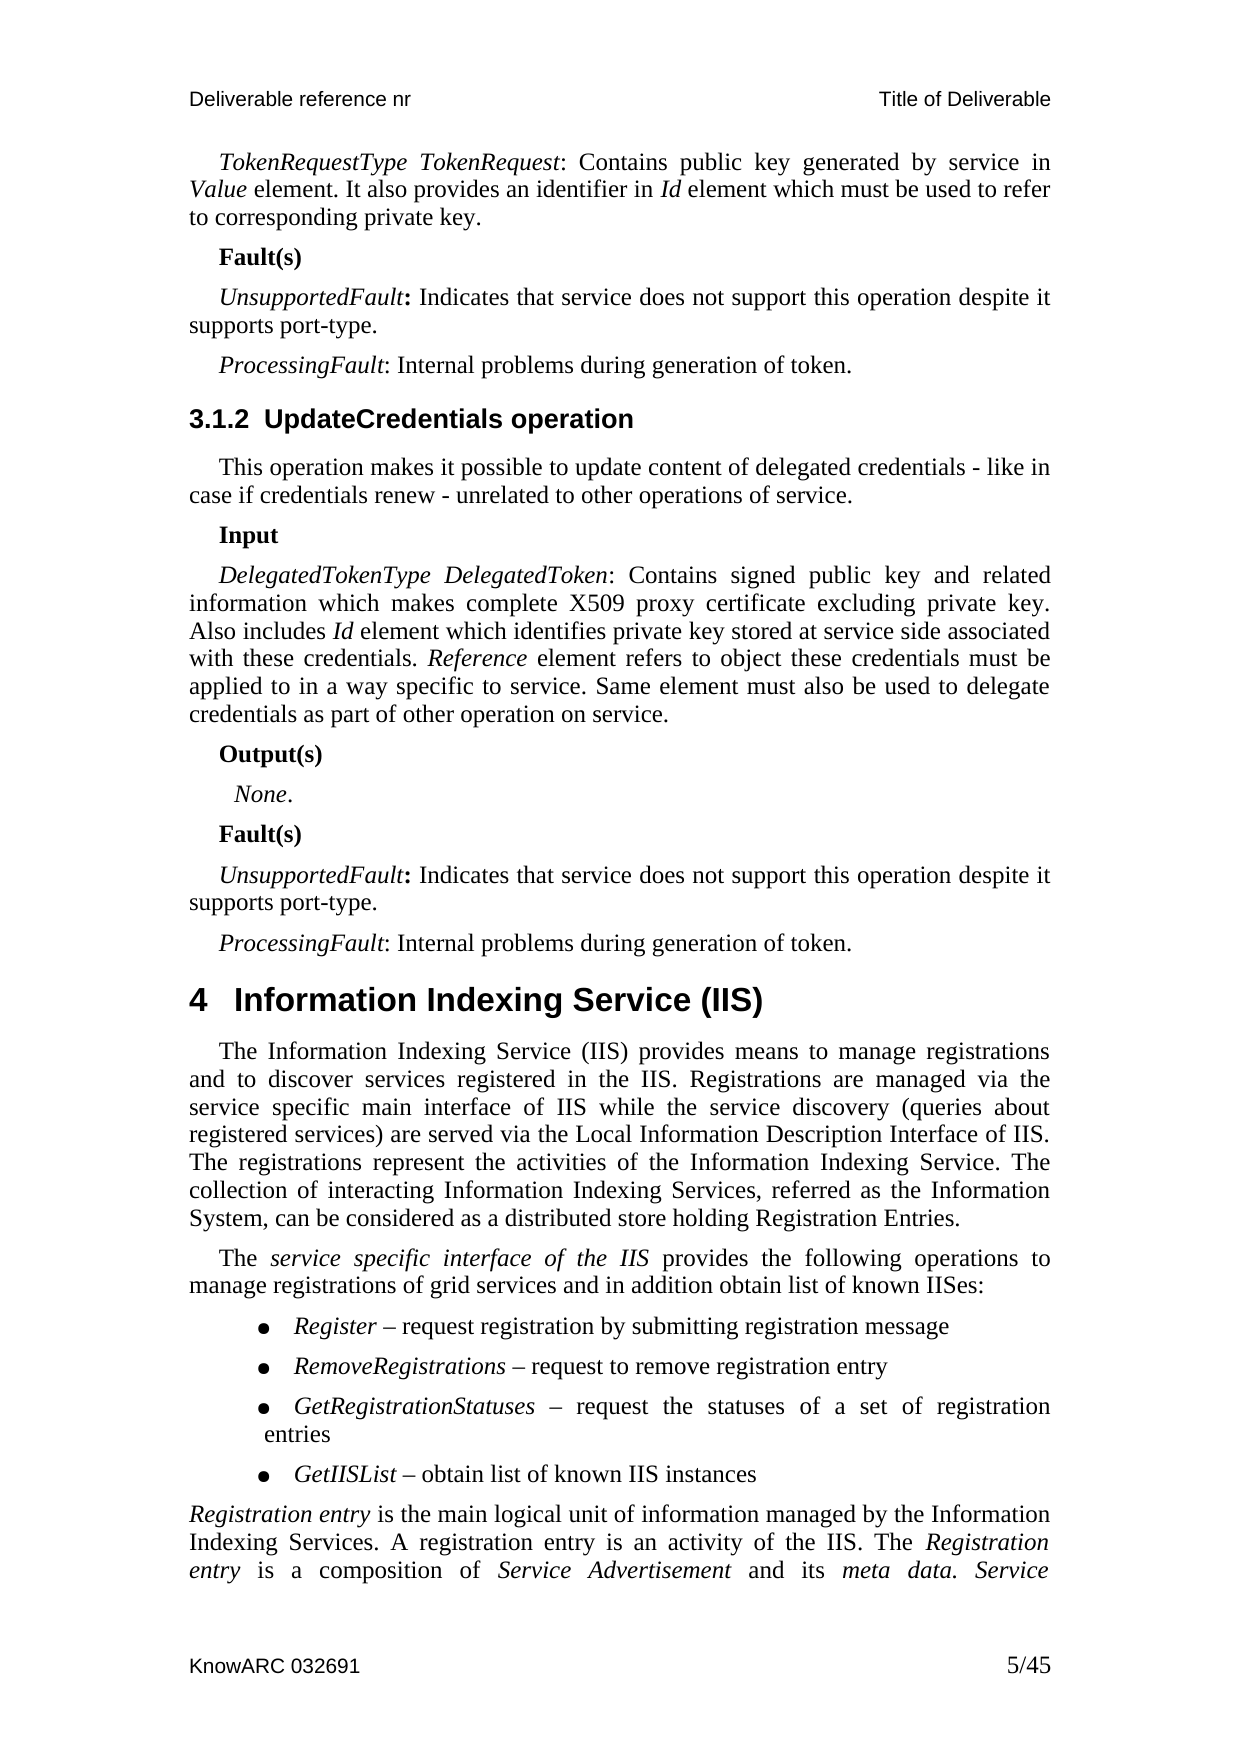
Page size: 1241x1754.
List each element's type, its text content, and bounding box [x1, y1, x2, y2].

text UnsupportedFault: Indicates that service does not support this operation despite it supports port-type. [189, 861, 1051, 916]
text DelegatedTokenType DelegatedToken: Contains signed public key and related information which makes complete X509 proxy certificate excluding private key. Also includes Id element which identifies private key stored at service side associated with these credentials. Reference element refers to object these credentials must be applied to in a way specific to service. Same element must also be used to delegate credentials as part of other operation on service. [189, 561, 1051, 728]
text This operation makes it possible to update content of delegated credentials - like in case if credentials renew - unrelated to other operations of service. [189, 453, 1051, 509]
text Output(s) [189, 740, 1051, 768]
text Fault(s) [189, 821, 1051, 848]
text Input [189, 521, 1051, 549]
text The Information Indexing Service (IIS) provides means to manage registrations and to discover services registered in the IIS. Registrations are managed via the service specific main interface of IIS while the service discovery (queries about registered services) are served via the Local Information Description Interface of IIS. The registrations represent the activities of the Information Indexing Service. The collection of interacting Information Indexing Services, referred as the Information System, can be considered as a distributed store holding Registration Entries. [189, 1037, 1051, 1231]
text The service specific interface of the IIS provides the following operations to manage registrations of grid services and in addition obtain list of known IISes: [189, 1244, 1051, 1299]
text Registration entry is the main logical unit of information managed by the Information Indexing Services. A registration entry is an activity of the IIS. The Registration entry is a composition of Service Advertisement and its meta data. Service [189, 1500, 1051, 1583]
list None. [189, 780, 1051, 808]
text ProcessingFault: Internal problems during generation of token. [189, 929, 1051, 956]
text UnsupportedFault: Indicates that service does not support this operation despite it supports port-type. [189, 283, 1051, 339]
text Fault(s) [189, 243, 1051, 271]
text ProcessingFault: Internal problems during generation of token. [189, 351, 1051, 379]
subtitle UpdateCredentials operation [189, 404, 1051, 434]
list RemoveRegistrations – request to remove registration entry [226, 1352, 1051, 1380]
list GetIISList – obtain list of known IIS instances [226, 1460, 1051, 1488]
list GetRegistrationStatuses – request the statuses of a set of registration entries [226, 1392, 1051, 1448]
subtitle Information Indexing Service (IIS) [189, 981, 1051, 1019]
list Register – request registration by submitting registration message [226, 1312, 1051, 1339]
text TokenRequestType TokenRequest: Contains public key generated by service in Value element. It also provides an identifier in Id element which must be used to refer to corresponding private key. [189, 148, 1051, 231]
